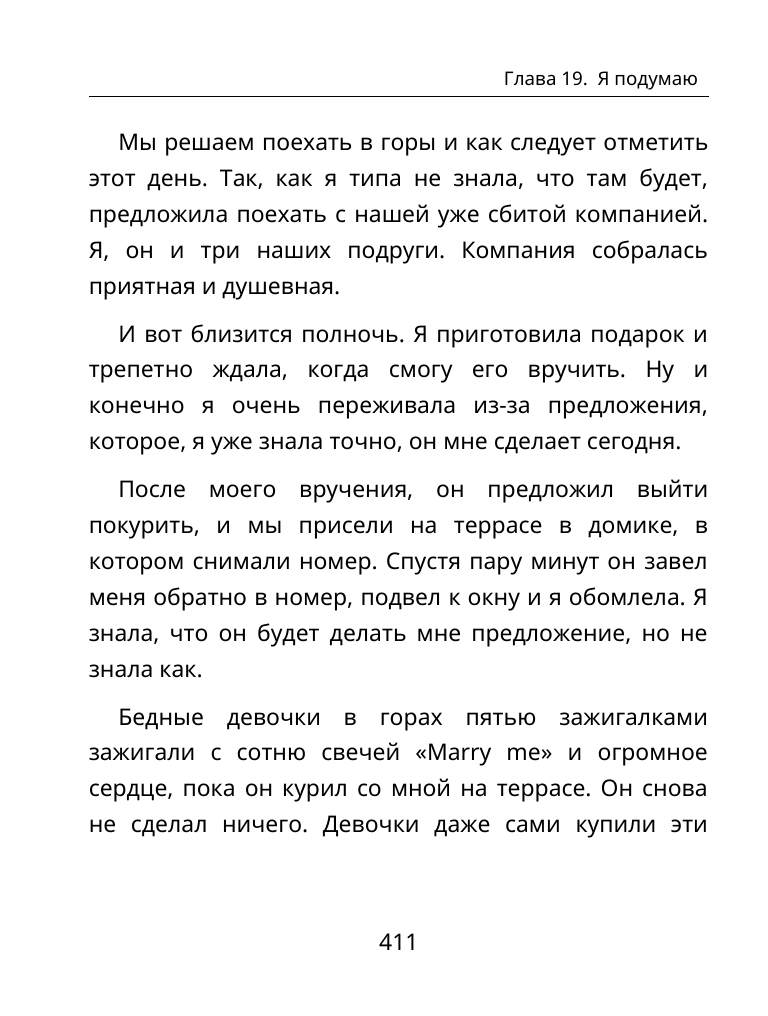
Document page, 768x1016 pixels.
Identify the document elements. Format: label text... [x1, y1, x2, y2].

text Мы решаем поехать в горы и как следует отметить этот день. Так, как я типа не знала, что там будет, предложила поехать с нашей уже сбитой компанией. Я, он и три наших подруги. Компания собралась приятная и душевная. [88, 126, 709, 301]
text Бедные девочки в горах пятью зажигалками зажигали с сотню свечей «Marry me» и огромное сердце, пока он курил со мной на террасе. Он снова не сделал ничего. Девочки даже сами купили эти [88, 700, 709, 839]
text И вот близится полночь. Я приготовила подарок и трепетно ждала, когда смогу его вручить. Ну и конечно я очень переживала из-за предложения, которое, я уже знала точно, он мне сделает сегодня. [88, 317, 709, 457]
text После моего вручения, он предложил выйти покурить, и мы присели на террасе в домике, в котором снимали номер. Спустя пару минут он завел меня обратно в номер, подвел к окну и я обомлела. Я знала, что он будет делать мне предложение, но не знала как. [88, 473, 709, 684]
